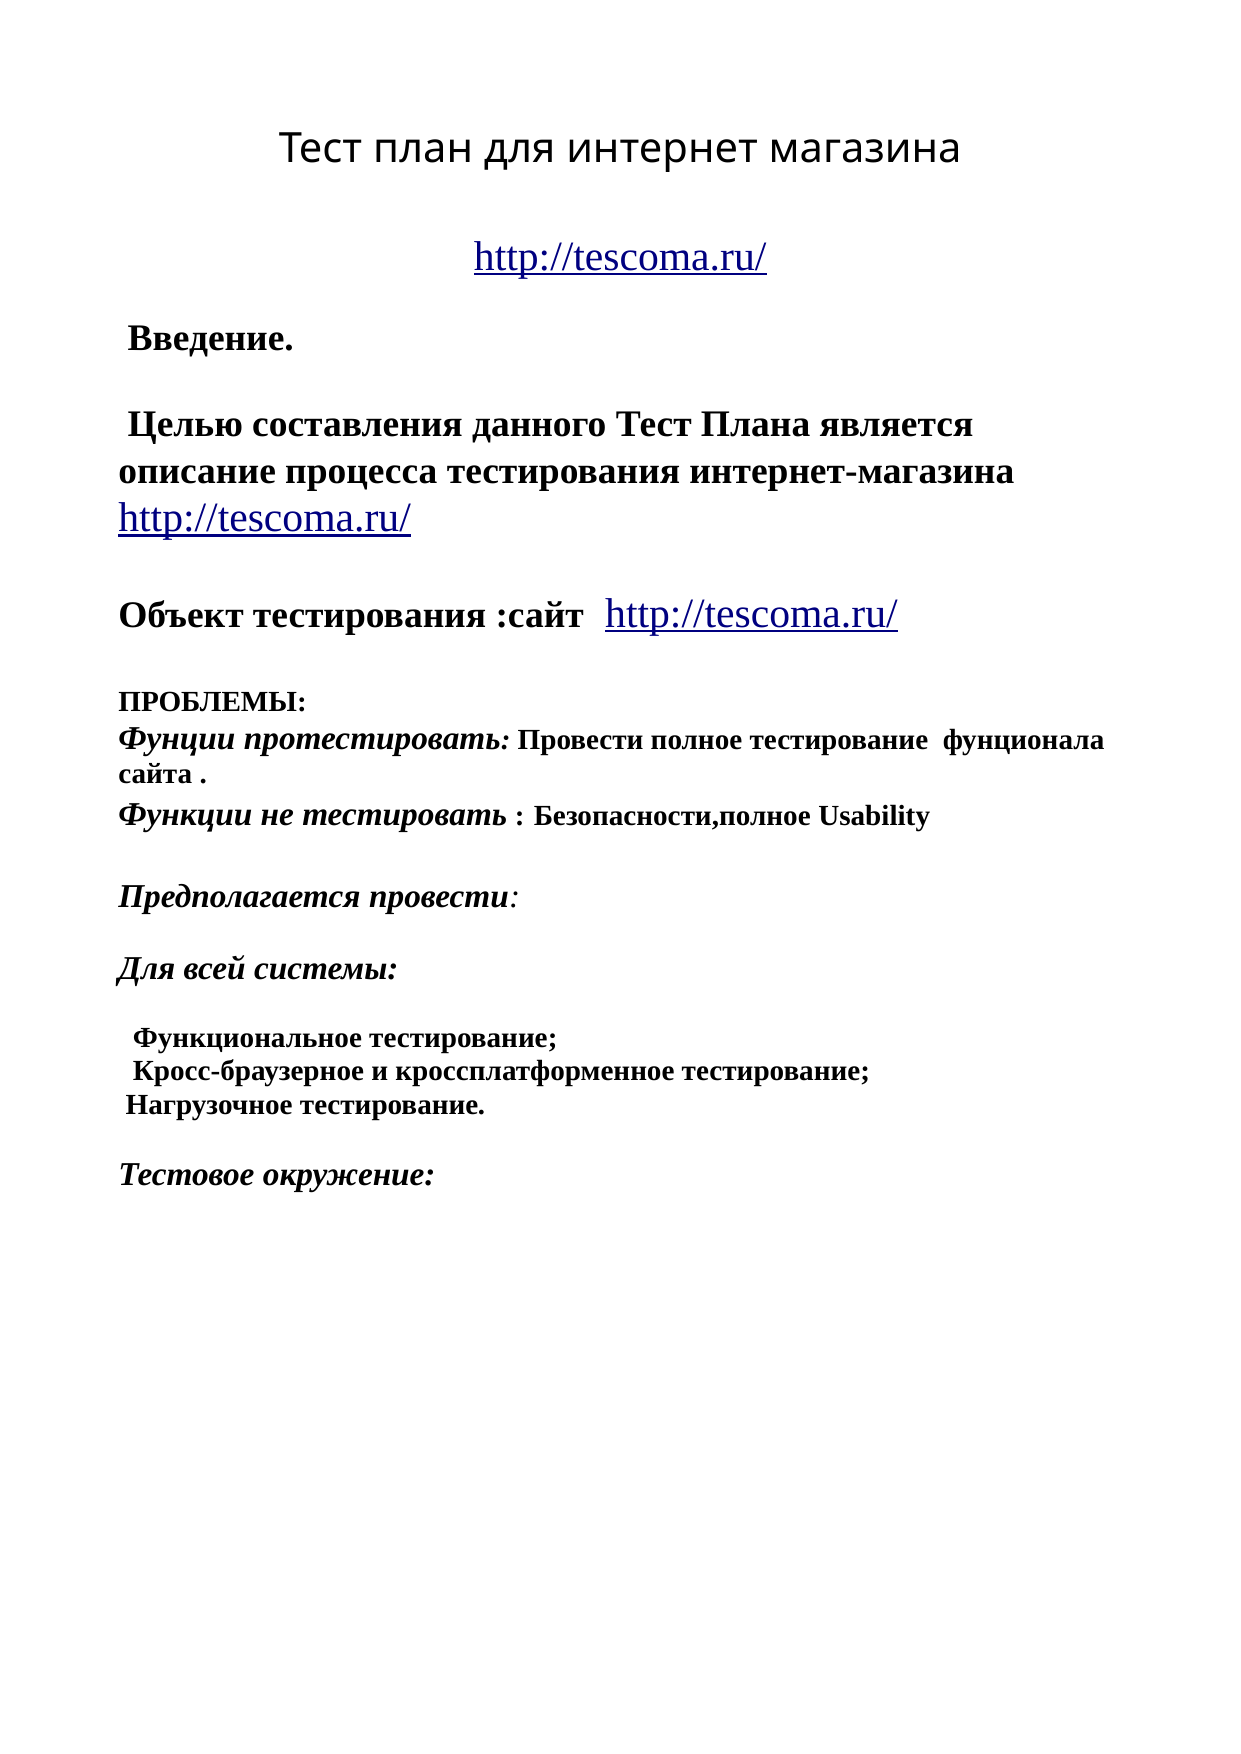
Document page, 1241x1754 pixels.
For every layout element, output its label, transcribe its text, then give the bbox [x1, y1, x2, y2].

text ПРОБЛЕМЫ: [118, 684, 1122, 718]
text Функции не тестировать : Безопасности,полное Usability [118, 790, 1122, 833]
text Введение. [118, 316, 1122, 359]
text Нагрузочное тестирование. [118, 1087, 1122, 1121]
text Фунции протестировать: Провести полное тестирование фунционала сайта . [118, 718, 1122, 790]
text Тест план для интернет магазина [118, 118, 1122, 175]
text Тестовое окружение: [118, 1154, 1122, 1192]
text http://tescoma.ru/ [118, 232, 1122, 279]
text Предполагается провести: [118, 876, 1122, 914]
text Функциональное тестирование; [118, 1020, 1122, 1053]
text Объект тестирования :сайт http://tescoma.ru/ [118, 589, 1122, 637]
text Кросс-браузерное и кроссплатформенное тестирование; [118, 1053, 1122, 1087]
text Целью составления данного Тест Плана является описание процесса тестирования интернет-магазина http://tescoma.ru/ [118, 402, 1122, 541]
text Для всей системы: [118, 948, 1122, 986]
